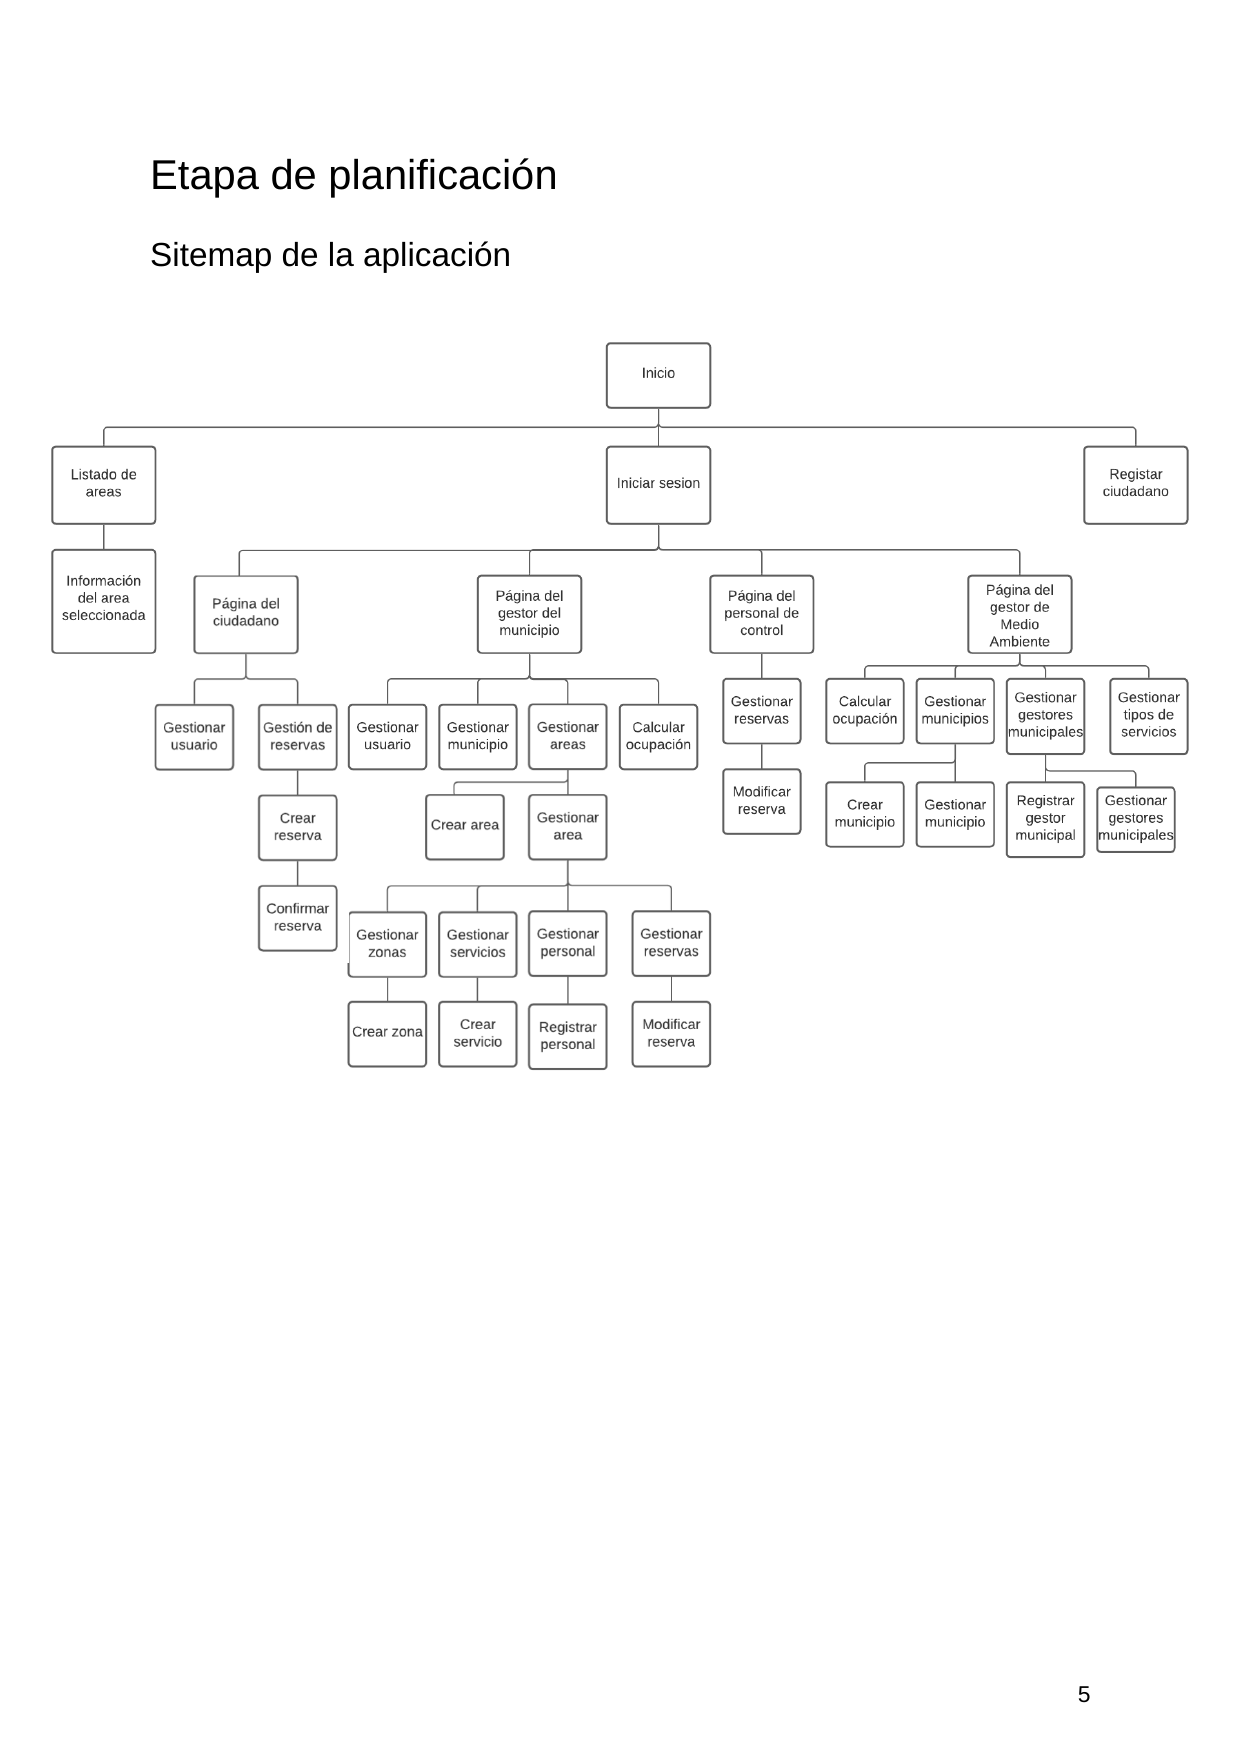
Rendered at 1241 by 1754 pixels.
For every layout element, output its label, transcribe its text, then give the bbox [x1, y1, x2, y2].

subtitle Etapa de planificación [150, 150, 1090, 198]
subtitle Sitemap de la aplicación [150, 235, 1090, 274]
picture [26, 317, 1213, 1120]
